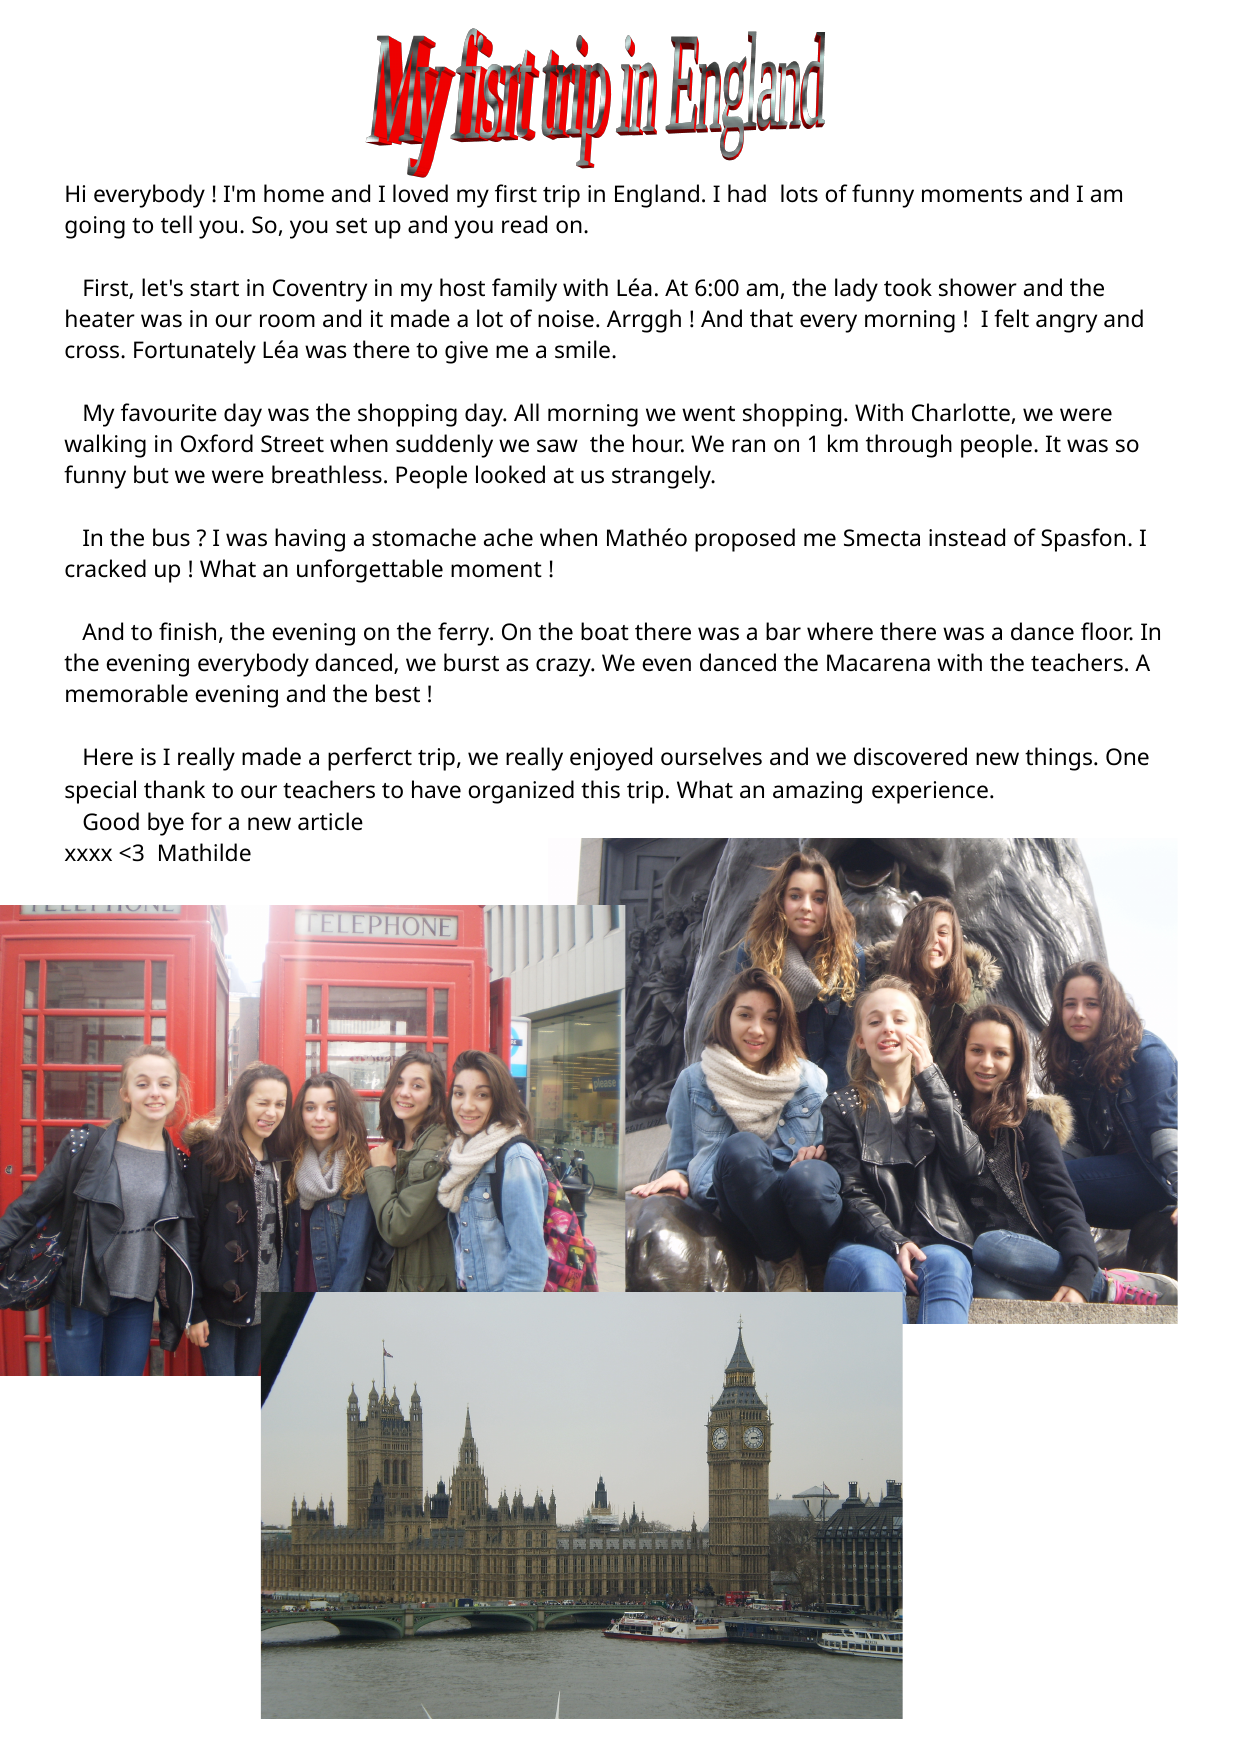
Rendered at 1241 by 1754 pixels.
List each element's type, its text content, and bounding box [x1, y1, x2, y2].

text First, let's start in Coventry in my host family with Léa. At 6:00 am, the lady took shower and the heater was in our room and it made a lot of noise. Arrggh ! And that every morning ! I felt angry and cross. Fortunately Léa was there to give me a smile. [64, 272, 1177, 366]
picture [480, 64, 501, 138]
picture [552, 64, 572, 134]
text Good bye for a new article [64, 806, 1177, 837]
picture [626, 36, 631, 50]
picture [498, 64, 520, 137]
picture [720, 57, 746, 157]
text xxxx <3 Mathilde [64, 837, 1177, 868]
picture [616, 65, 629, 132]
text And to finish, the evening on the ferry. On the boat there was a bar where there was a dance floor. In the evening everybody danced, we burst as crazy. We even danced the Macarena with the teachers. A memorable evening and the best ! [64, 616, 1177, 709]
picture [478, 35, 483, 51]
picture [517, 50, 531, 137]
picture [408, 67, 444, 175]
picture [0, 838, 1178, 1719]
picture [666, 37, 697, 130]
picture [744, 32, 756, 126]
picture [758, 62, 777, 127]
picture [567, 65, 580, 134]
picture [466, 67, 480, 138]
picture [696, 62, 720, 129]
picture [802, 32, 825, 125]
picture [542, 50, 556, 136]
picture [577, 36, 582, 50]
text Hi everybody ! I'm home and I loved my first trip in England. I had lots of funny moments and I am going to tell you. So, you set up and you read on. [64, 178, 1177, 241]
text Here is I really made a perferct trip, we really enjoyed ourselves and we discovered new things. One special thank to our teachers to have organized this trip. What an amazing experience. [64, 741, 1177, 806]
text My favourite day was the shopping day. All morning we went shopping. With Charlotte, we were walking in Oxford Street when suddenly we saw the hour. We ran on 1 km through people. It was so funny but we were breathless. People looked at us strangely. [64, 397, 1177, 491]
picture [577, 64, 606, 165]
text In the bus ? I was having a stomache ache when Mathéo proposed me Smecta instead of Spasfon. I cracked up ! What an unforgettable moment ! [64, 522, 1177, 584]
picture [629, 63, 653, 131]
picture [778, 62, 801, 125]
picture [366, 36, 424, 142]
picture [451, 29, 477, 138]
